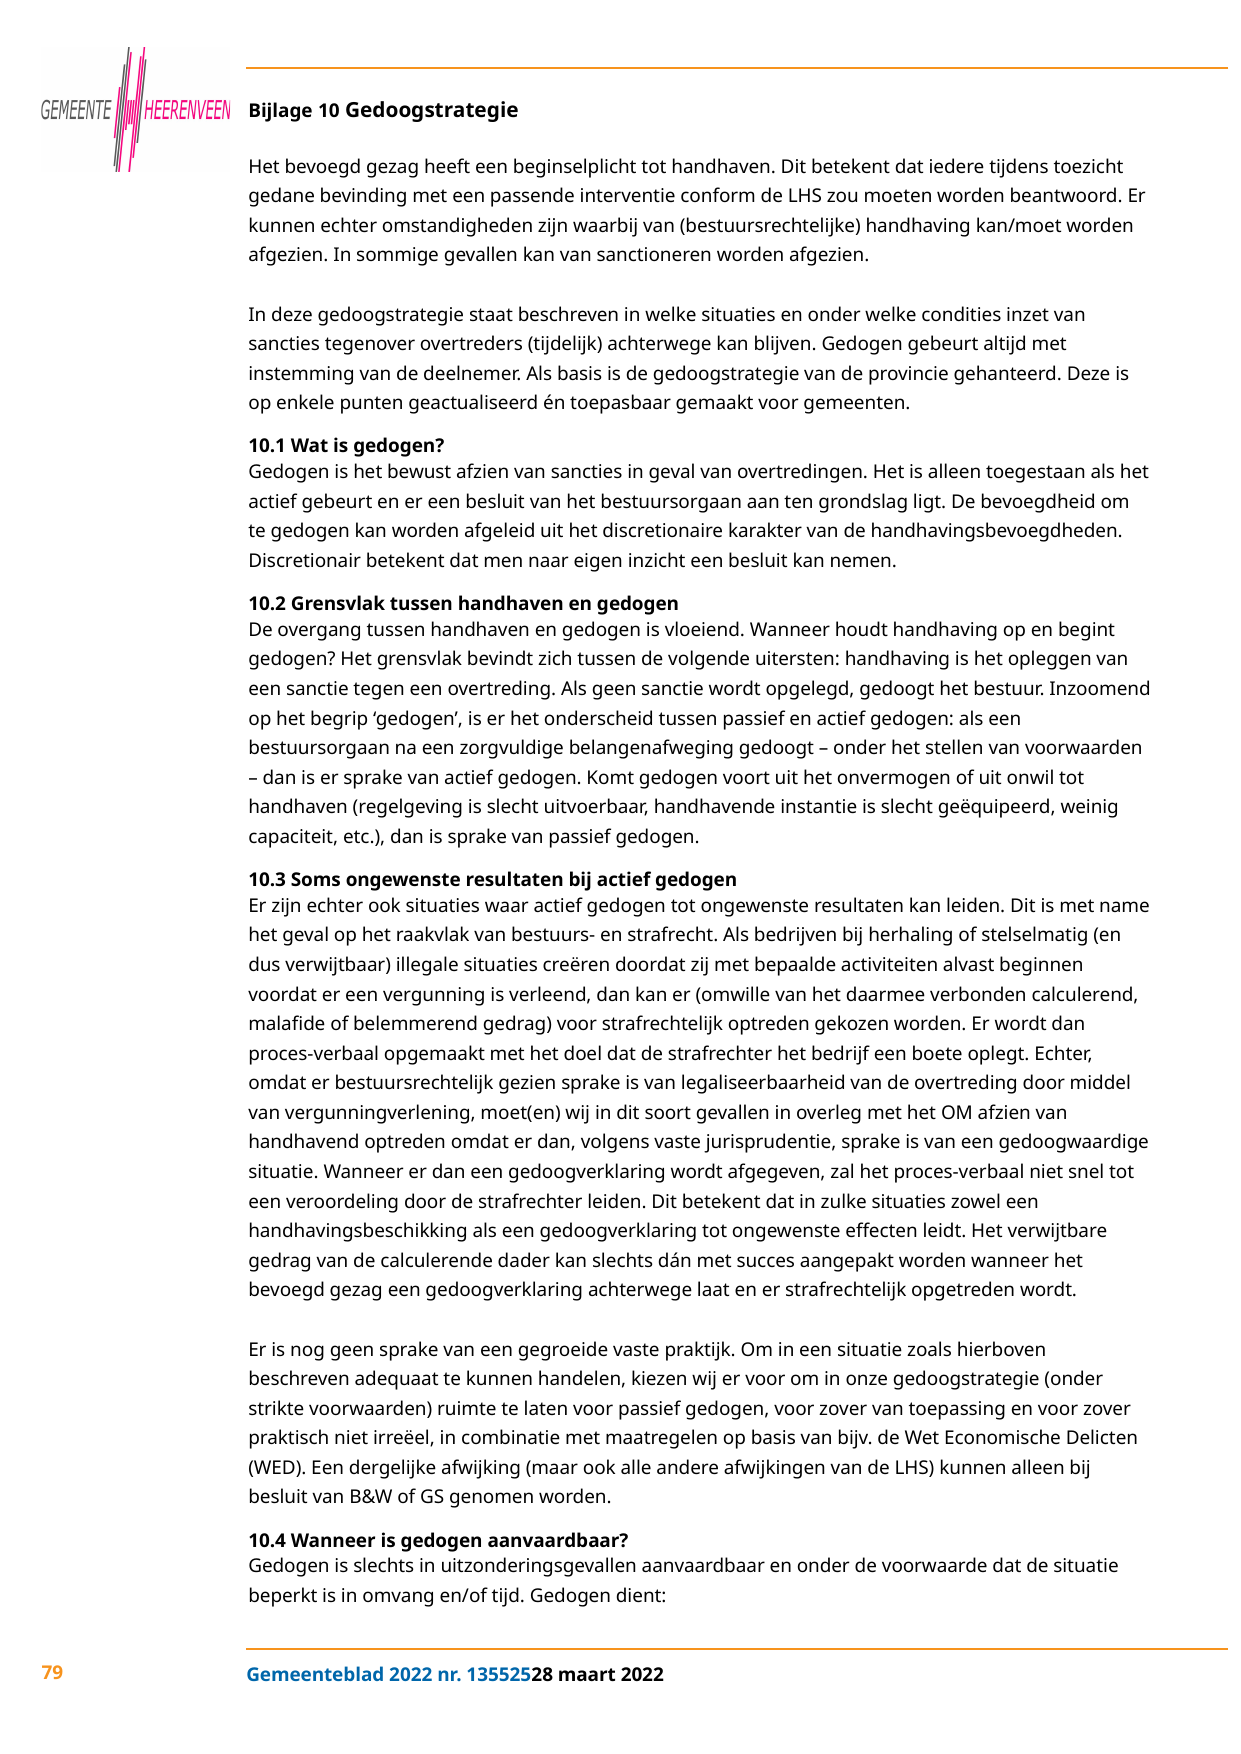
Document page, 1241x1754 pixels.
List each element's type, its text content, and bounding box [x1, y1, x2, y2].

text 10.4 Wanneer is gedogen aanvaardbaar? [248, 1527, 1152, 1552]
text 10.3 Soms ongewenste resultaten bij actief gedogen [248, 866, 1152, 892]
text 10.1 Wat is gedogen? [248, 433, 1152, 458]
text 10.2 Grensvlak tussen handhaven en gedogen [248, 590, 1152, 616]
text De overgang tussen handhaven en gedogen is vloeiend. Wanneer houdt handhaving op en begint gedogen? Het grensvlak bevindt zich tussen de volgende uitersten: handhaving is het opleggen van een sanctie tegen een overtreding. Als geen sanctie wordt opgelegd, gedoogt het bestuur. Inzoomend op het begrip ‘gedogen’, is er het onderscheid tussen passief en actief gedogen: als een bestuursorgaan na een zorgvuldige belangenafweging gedoogt – onder het stellen van voorwaarden – dan is er sprake van actief gedogen. Komt gedogen voort uit het onvermogen of uit onwil tot handhaven (regelgeving is slecht uitvoerbaar, handhavende instantie is slecht geëquipeerd, weinig capaciteit, etc.), dan is sprake van passief gedogen. [248, 616, 1152, 849]
picture [41, 47, 231, 172]
text Er is nog geen sprake van een gegroeide vaste praktijk. Om in een situatie zoals hierboven beschreven adequaat te kunnen handelen, kiezen wij er voor om in onze gedoogstrategie (onder strikte voorwaarden) ruimte te laten voor passief gedogen, voor zover van toepassing en voor zover praktisch niet irreëel, in combinatie met maatregelen op basis van bijv. de Wet Economische Delicten (WED). Een dergelijke afwijking (maar ook alle andere afwijkingen van de LHS) kunnen alleen bij besluit van B&W of GS genomen worden. [248, 1336, 1152, 1509]
text Bijlage 10 Gedoogstrategie [248, 95, 1152, 123]
text Gedogen is slechts in uitzonderingsgevallen aanvaardbaar en onder de voorwaarde dat de situatie beperkt is in omvang en/of tijd. Gedogen dient: [248, 1552, 1152, 1608]
text Het bevoegd gezag heeft een beginselplicht tot handhaven. Dit betekent dat iedere tijdens toezicht gedane bevinding met een passende interventie conform de LHS zou moeten worden beantwoord. Er kunnen echter omstandigheden zijn waarbij van (bestuursrechtelijke) handhaving kan/moet worden afgezien. In sommige gevallen kan van sanctioneren worden afgezien. [248, 153, 1152, 267]
text Gedogen is het bewust afzien van sancties in geval van overtredingen. Het is alleen toegestaan als het actief gebeurt en er een besluit van het bestuursorgaan aan ten grondslag ligt. De bevoegdheid om te gedogen kan worden afgeleid uit het discretionaire karakter van de handhavingsbevoegdheden. Discretionair betekent dat men naar eigen inzicht een besluit kan nemen. [248, 458, 1152, 573]
text In deze gedoogstrategie staat beschreven in welke situaties en onder welke condities inzet van sancties tegenover overtreders (tijdelijk) achterwege kan blijven. Gedogen gebeurt altijd met instemming van de deelnemer. Als basis is de gedoogstrategie van de provincie gehanteerd. Deze is op enkele punten geactualiseerd én toepasbaar gemaakt voor gemeenten. [248, 301, 1152, 415]
text Er zijn echter ook situaties waar actief gedogen tot ongewenste resultaten kan leiden. Dit is met name het geval op het raakvlak van bestuurs- en strafrecht. Als bedrijven bij herhaling of stelselmatig (en dus verwijtbaar) illegale situaties creëren doordat zij met bepaalde activiteiten alvast beginnen voordat er een vergunning is verleend, dan kan er (omwille van het daarmee verbonden calculerend, malafide of belemmerend gedrag) voor strafrechtelijk optreden gekozen worden. Er wordt dan proces-verbaal opgemaakt met het doel dat de strafrechter het bedrijf een boete oplegt. Echter, omdat er bestuursrechtelijk gezien sprake is van legaliseerbaarheid van de overtreding door middel van vergunningverlening, moet(en) wij in dit soort gevallen in overleg met het OM afzien van handhavend optreden omdat er dan, volgens vaste jurisprudentie, sprake is van een gedoogwaardige situatie. Wanneer er dan een gedoogverklaring wordt afgegeven, zal het proces-verbaal niet snel tot een veroordeling door de strafrechter leiden. Dit betekent dat in zulke situaties zowel een handhavingsbeschikking als een gedoogverklaring tot ongewenste effecten leidt. Het verwijtbare gedrag van de calculerende dader kan slechts dán met succes aangepakt worden wanneer het bevoegd gezag een gedoogverklaring achterwege laat en er strafrechtelijk opgetreden wordt. [248, 892, 1152, 1302]
